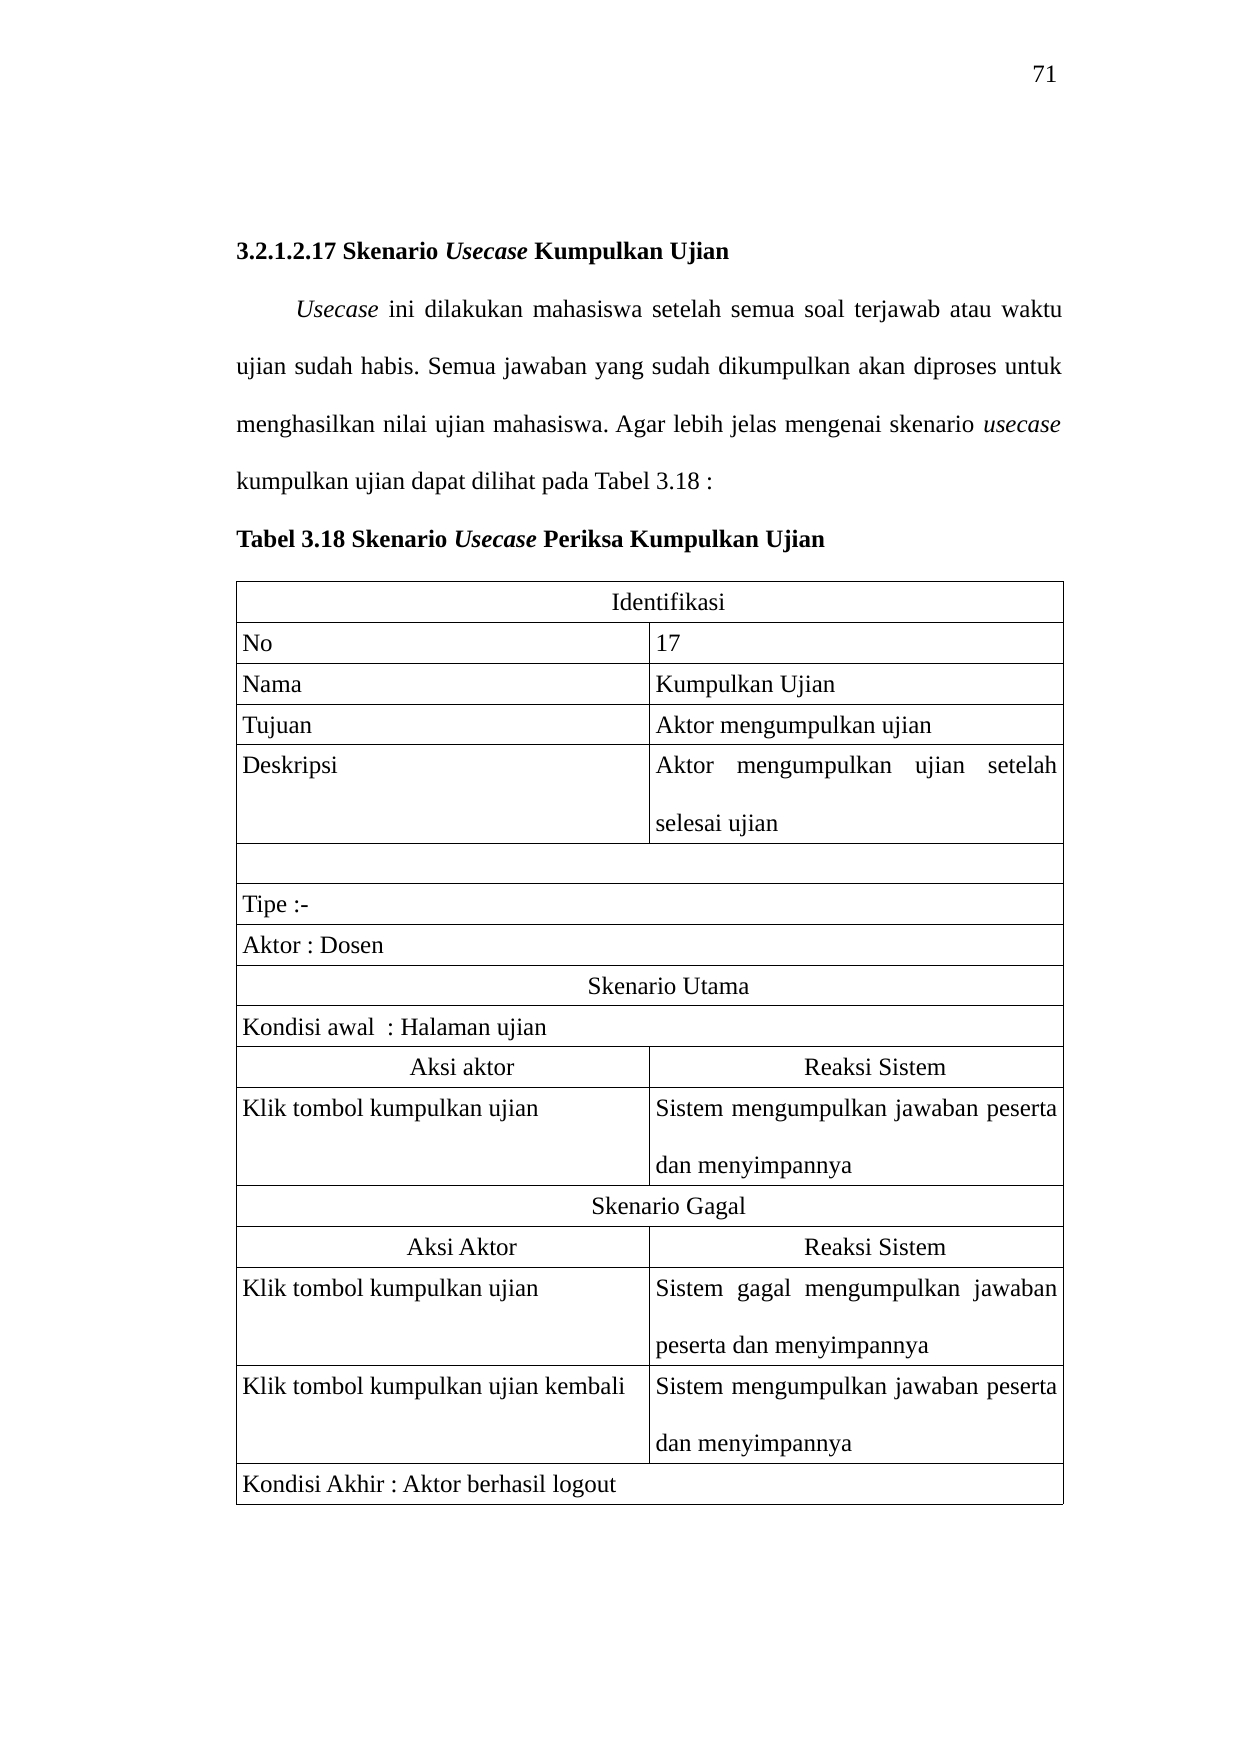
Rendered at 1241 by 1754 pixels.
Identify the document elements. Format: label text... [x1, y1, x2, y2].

table_cell Aktor mengumpulkan ujian setelah selesai ujian [650, 745, 1063, 842]
table_cell No [237, 623, 649, 663]
table_cell Kumpulkan Ujian [650, 664, 1063, 703]
table_header Identifikasi [237, 582, 1063, 622]
table_cell Aksi aktor [237, 1047, 649, 1087]
table_cell Tujuan [237, 705, 649, 744]
table_cell Sistem mengumpulkan jawaban peserta dan menyimpannya [650, 1366, 1063, 1463]
subtitle 3.2.1.2.17 Skenario Usecase Kumpulkan Ujian [236, 236, 1063, 265]
table_cell Klik tombol kumpulkan ujian [237, 1088, 649, 1185]
table_cell Klik tombol kumpulkan ujian [237, 1268, 649, 1365]
table_cell Sistem gagal mengumpulkan jawaban peserta dan menyimpannya [650, 1268, 1063, 1365]
table_cell Aktor : Dosen [237, 925, 1063, 964]
table_cell Sistem mengumpulkan jawaban peserta dan menyimpannya [650, 1088, 1063, 1185]
table_cell Reaksi Sistem [650, 1227, 1063, 1266]
table_cell Aktor mengumpulkan ujian [650, 705, 1063, 744]
table_cell Nama [237, 664, 649, 703]
table_cell Kondisi awal : Halaman ujian [237, 1006, 1063, 1046]
table_cell Kondisi Akhir : Aktor berhasil logout [237, 1464, 1063, 1504]
table_cell Aksi Aktor [237, 1227, 649, 1266]
table_cell Skenario Gagal [237, 1186, 1063, 1226]
table_cell Skenario Utama [237, 966, 1063, 1005]
table_cell Klik tombol kumpulkan ujian kembali [237, 1366, 649, 1463]
subtitle Tabel 3.18 Skenario Usecase Periksa Kumpulkan Ujian [236, 524, 1063, 552]
table_cell Reaksi Sistem [650, 1047, 1063, 1087]
table_cell Deskripsi [237, 745, 649, 842]
table_cell [237, 844, 1063, 883]
table_cell Tipe :- [237, 884, 1063, 924]
text Usecase ini dilakukan mahasiswa setelah semua soal terjawab atau waktu ujian sudah habis. Semua jawaban yang sudah dikumpulkan akan diproses untuk menghasilkan nilai ujian mahasiswa. Agar lebih jelas mengenai skenario usecase kumpulkan ujian dapat dilihat pada Tabel 3.18 : [236, 294, 1063, 495]
table_cell 17 [650, 623, 1063, 663]
